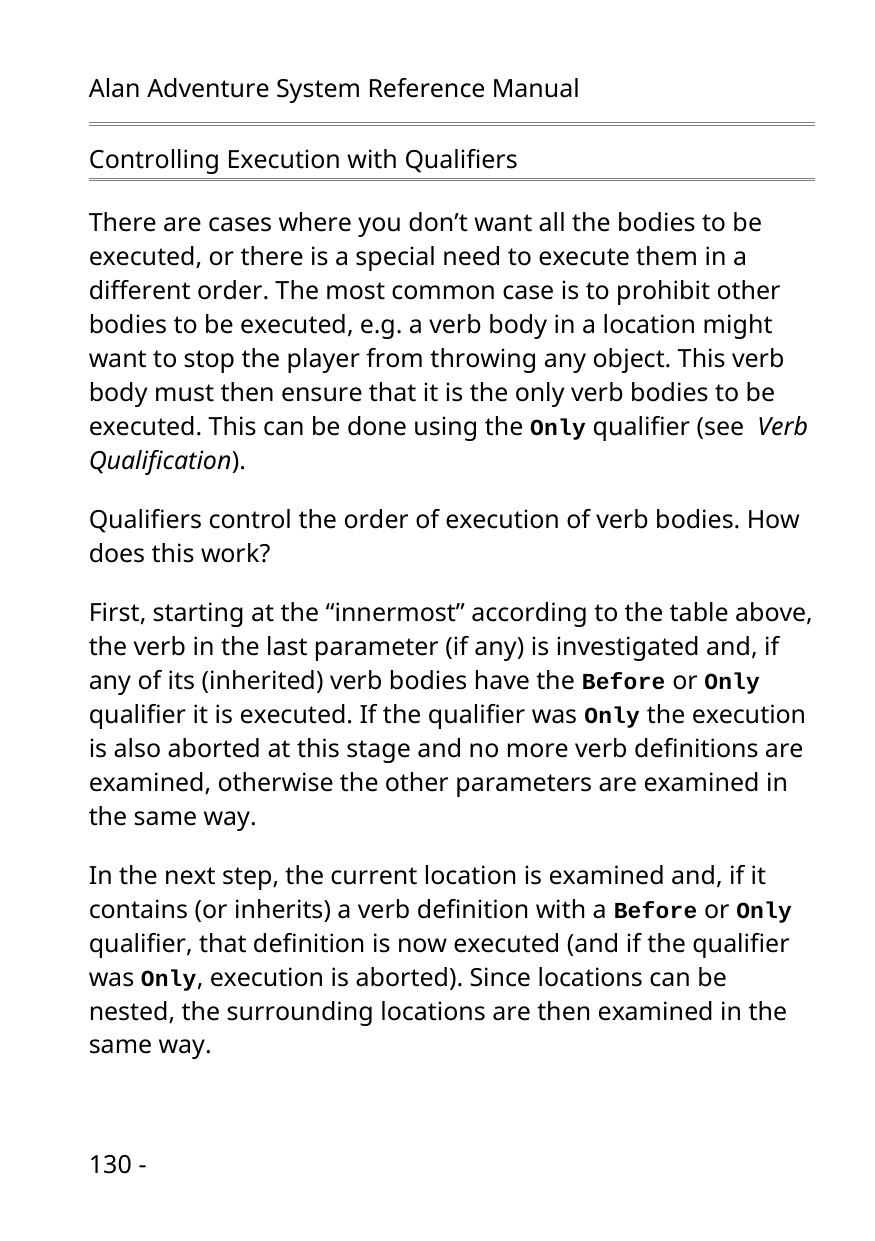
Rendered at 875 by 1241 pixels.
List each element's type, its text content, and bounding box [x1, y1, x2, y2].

text There are cases where you don’t want all the bodies to be executed, or there is a special need to execute them in a different order. The most common case is to prohibit other bodies to be executed, e.g. a verb body in a location might want to stop the player from throwing any object. This verb body must then ensure that it is the only verb bodies to be executed. This can be done using the Only qualifier (see Verb Qualification). [88, 205, 815, 477]
text In the next step, the current location is examined and, if it contains (or inherits) a verb definition with a Before or Only qualifier, that definition is now executed (and if the qualifier was Only, execution is aborted). Since locations can be nested, the surrounding locations are then examined in the same way. [88, 858, 815, 1061]
text Qualifiers control the order of execution of verb bodies. How does this work? [88, 502, 815, 570]
subtitle Controlling Execution with Qualifiers [88, 142, 815, 180]
text First, starting at the “innermost” according to the table above, the verb in the last parameter (if any) is investigated and, if any of its (inherited) verb bodies have the Before or Only qualifier it is executed. If the qualifier was Only the execution is also aborted at this stage and no more verb definitions are examined, otherwise the other parameters are examined in the same way. [88, 595, 815, 833]
